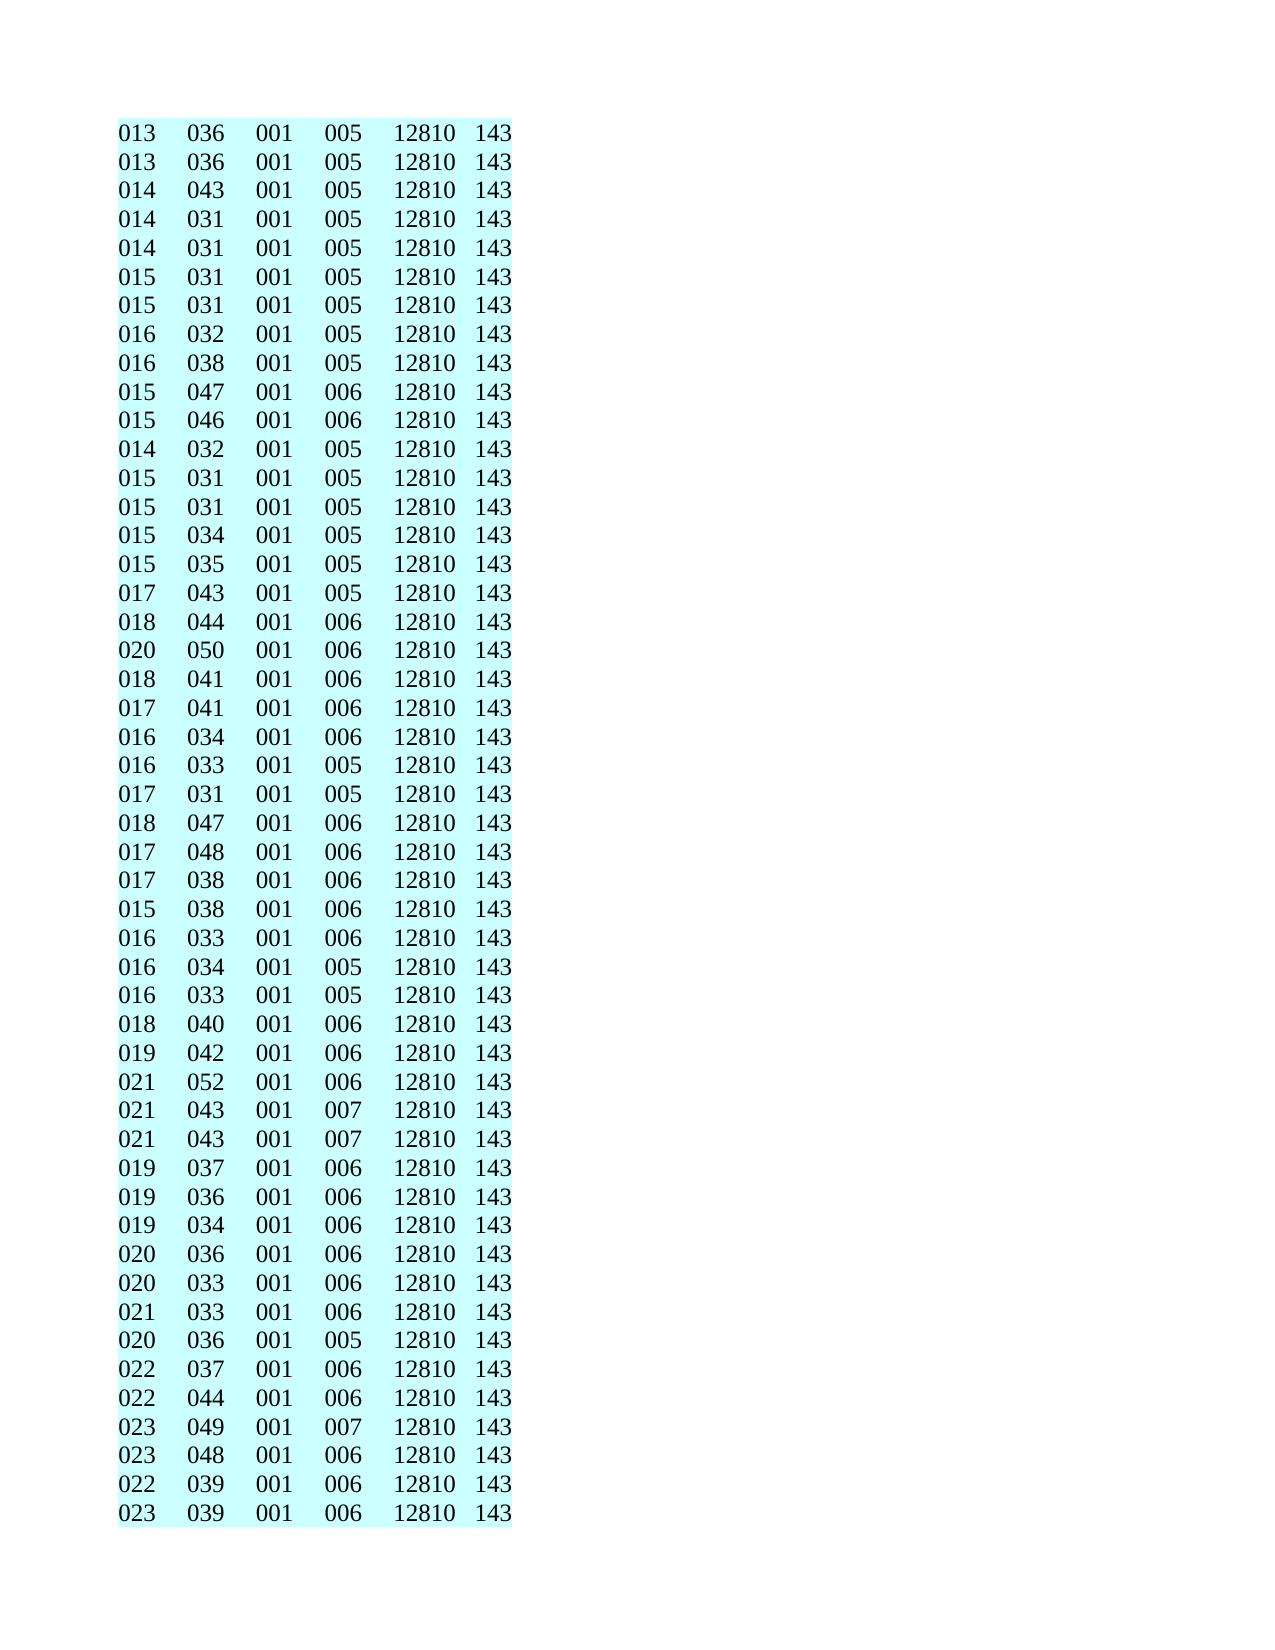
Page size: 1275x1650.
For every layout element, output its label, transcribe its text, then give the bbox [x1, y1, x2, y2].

text 014 031 001 005 12810 143 [118, 204, 1157, 233]
text 019 034 001 006 12810 143 [118, 1211, 1157, 1239]
text 016 033 001 006 12810 143 [118, 923, 1157, 952]
text 015 046 001 006 12810 143 [118, 406, 1157, 434]
text 017 048 001 006 12810 143 [118, 837, 1157, 866]
text 017 043 001 005 12810 143 [118, 578, 1157, 607]
text 018 041 001 006 12810 143 [118, 664, 1157, 693]
text 020 050 001 006 12810 143 [118, 636, 1157, 664]
text 023 048 001 006 12810 143 [118, 1441, 1157, 1469]
text 022 044 001 006 12810 143 [118, 1383, 1157, 1412]
text 017 041 001 006 12810 143 [118, 693, 1157, 722]
text 017 038 001 006 12810 143 [118, 866, 1157, 894]
text 017 031 001 005 12810 143 [118, 779, 1157, 808]
text 018 047 001 006 12810 143 [118, 808, 1157, 837]
text 015 035 001 005 12810 143 [118, 549, 1157, 578]
text 014 043 001 005 12810 143 [118, 176, 1157, 204]
text 015 031 001 005 12810 143 [118, 463, 1157, 492]
text 021 052 001 006 12810 143 [118, 1067, 1157, 1096]
text 016 034 001 005 12810 143 [118, 952, 1157, 981]
text 018 040 001 006 12810 143 [118, 1009, 1157, 1038]
text 015 031 001 005 12810 143 [118, 492, 1157, 521]
text 015 038 001 006 12810 143 [118, 894, 1157, 923]
text 020 036 001 006 12810 143 [118, 1239, 1157, 1268]
text 019 037 001 006 12810 143 [118, 1153, 1157, 1182]
text 021 043 001 007 12810 143 [118, 1124, 1157, 1153]
text 023 039 001 006 12810 143 [118, 1498, 1157, 1527]
text 023 049 001 007 12810 143 [118, 1412, 1157, 1441]
text 014 032 001 005 12810 143 [118, 434, 1157, 463]
text 021 043 001 007 12810 143 [118, 1096, 1157, 1124]
text 020 033 001 006 12810 143 [118, 1268, 1157, 1297]
text 013 036 001 005 12810 143 [118, 118, 1157, 147]
text 019 042 001 006 12810 143 [118, 1038, 1157, 1067]
text 015 031 001 005 12810 143 [118, 262, 1157, 291]
text 015 034 001 005 12810 143 [118, 521, 1157, 549]
text 014 031 001 005 12810 143 [118, 233, 1157, 262]
text 021 033 001 006 12810 143 [118, 1297, 1157, 1326]
text 022 039 001 006 12810 143 [118, 1469, 1157, 1498]
text 013 036 001 005 12810 143 [118, 147, 1157, 176]
text 015 047 001 006 12810 143 [118, 377, 1157, 406]
text 015 031 001 005 12810 143 [118, 291, 1157, 319]
text 016 038 001 005 12810 143 [118, 348, 1157, 377]
text 016 033 001 005 12810 143 [118, 751, 1157, 779]
text 016 034 001 006 12810 143 [118, 722, 1157, 751]
text 022 037 001 006 12810 143 [118, 1354, 1157, 1383]
text 019 036 001 006 12810 143 [118, 1182, 1157, 1211]
text 016 032 001 005 12810 143 [118, 319, 1157, 348]
text 018 044 001 006 12810 143 [118, 607, 1157, 636]
text 020 036 001 005 12810 143 [118, 1326, 1157, 1354]
text 016 033 001 005 12810 143 [118, 981, 1157, 1009]
